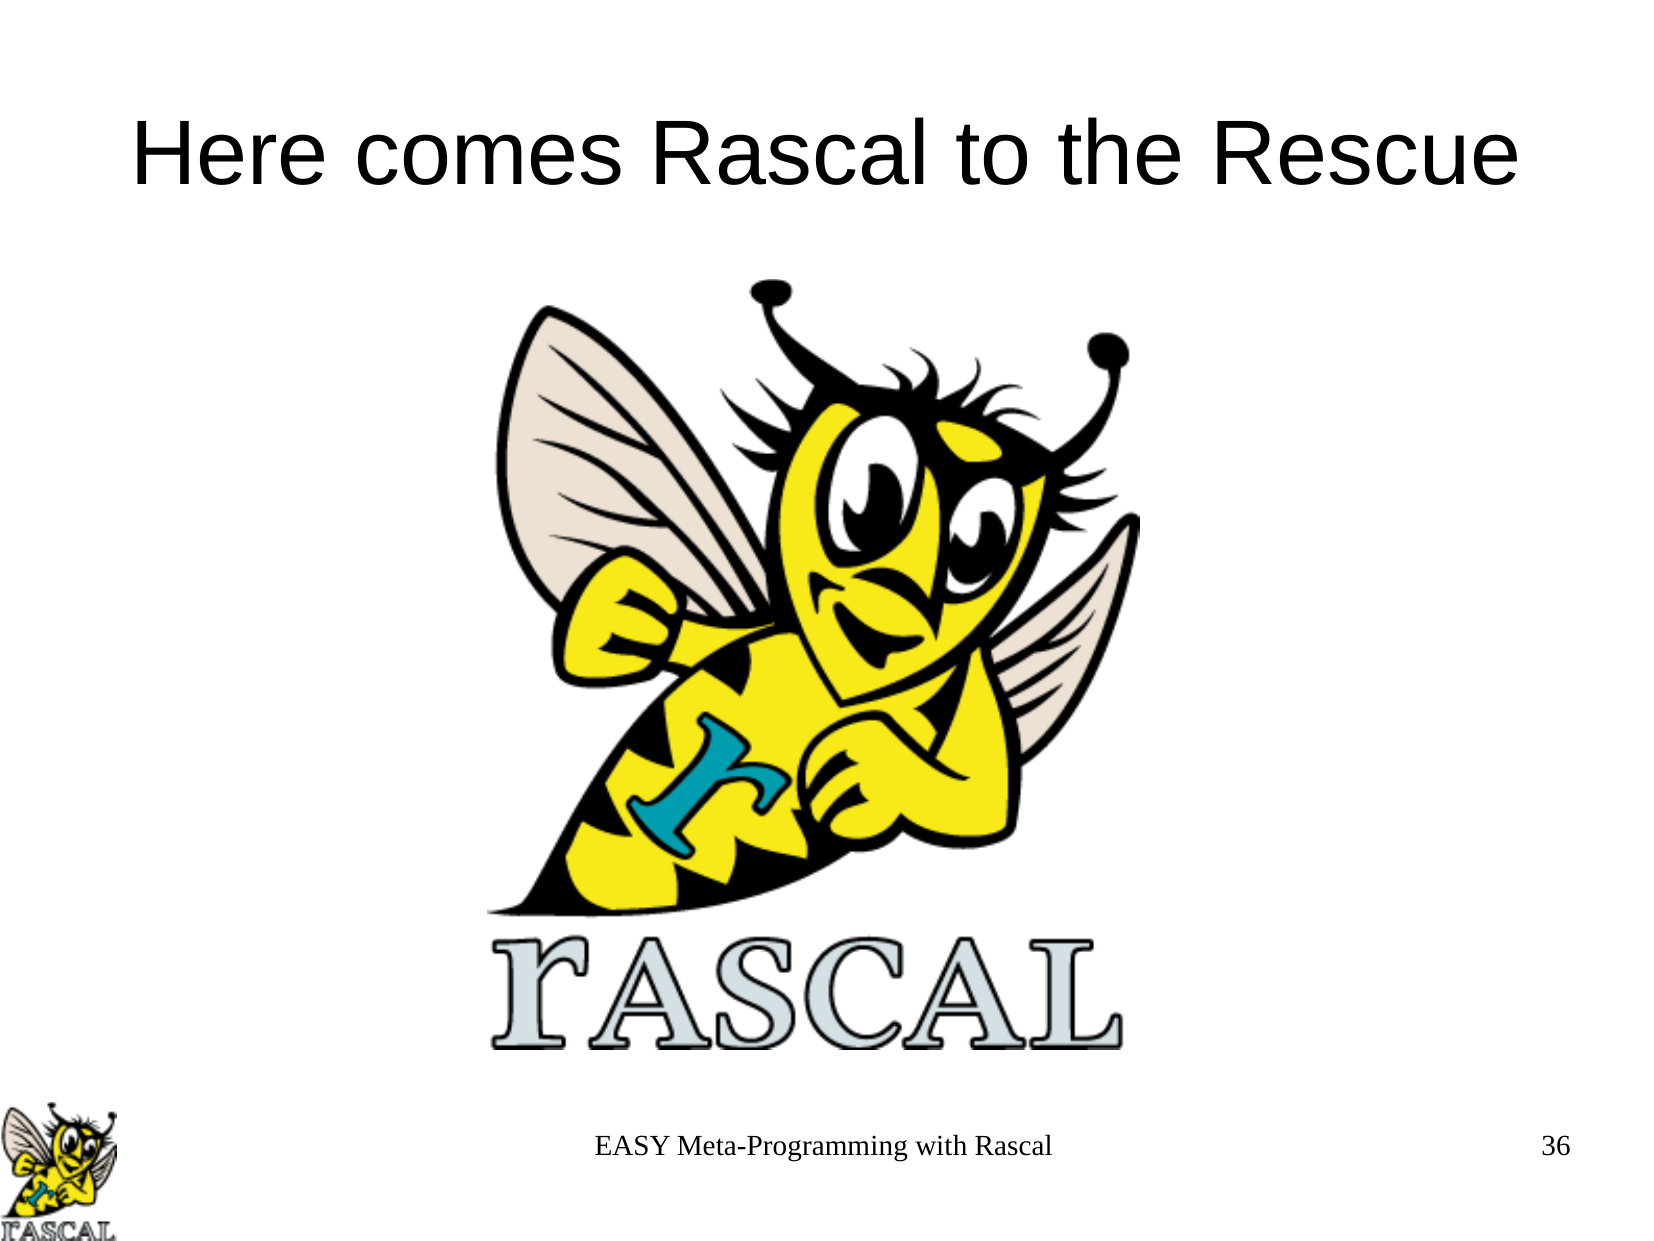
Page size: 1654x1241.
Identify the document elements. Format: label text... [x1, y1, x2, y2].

title Here comes Rascal to the Rescue [82, 49, 1571, 257]
picture [487, 279, 1140, 1051]
picture [0, 1102, 117, 1241]
